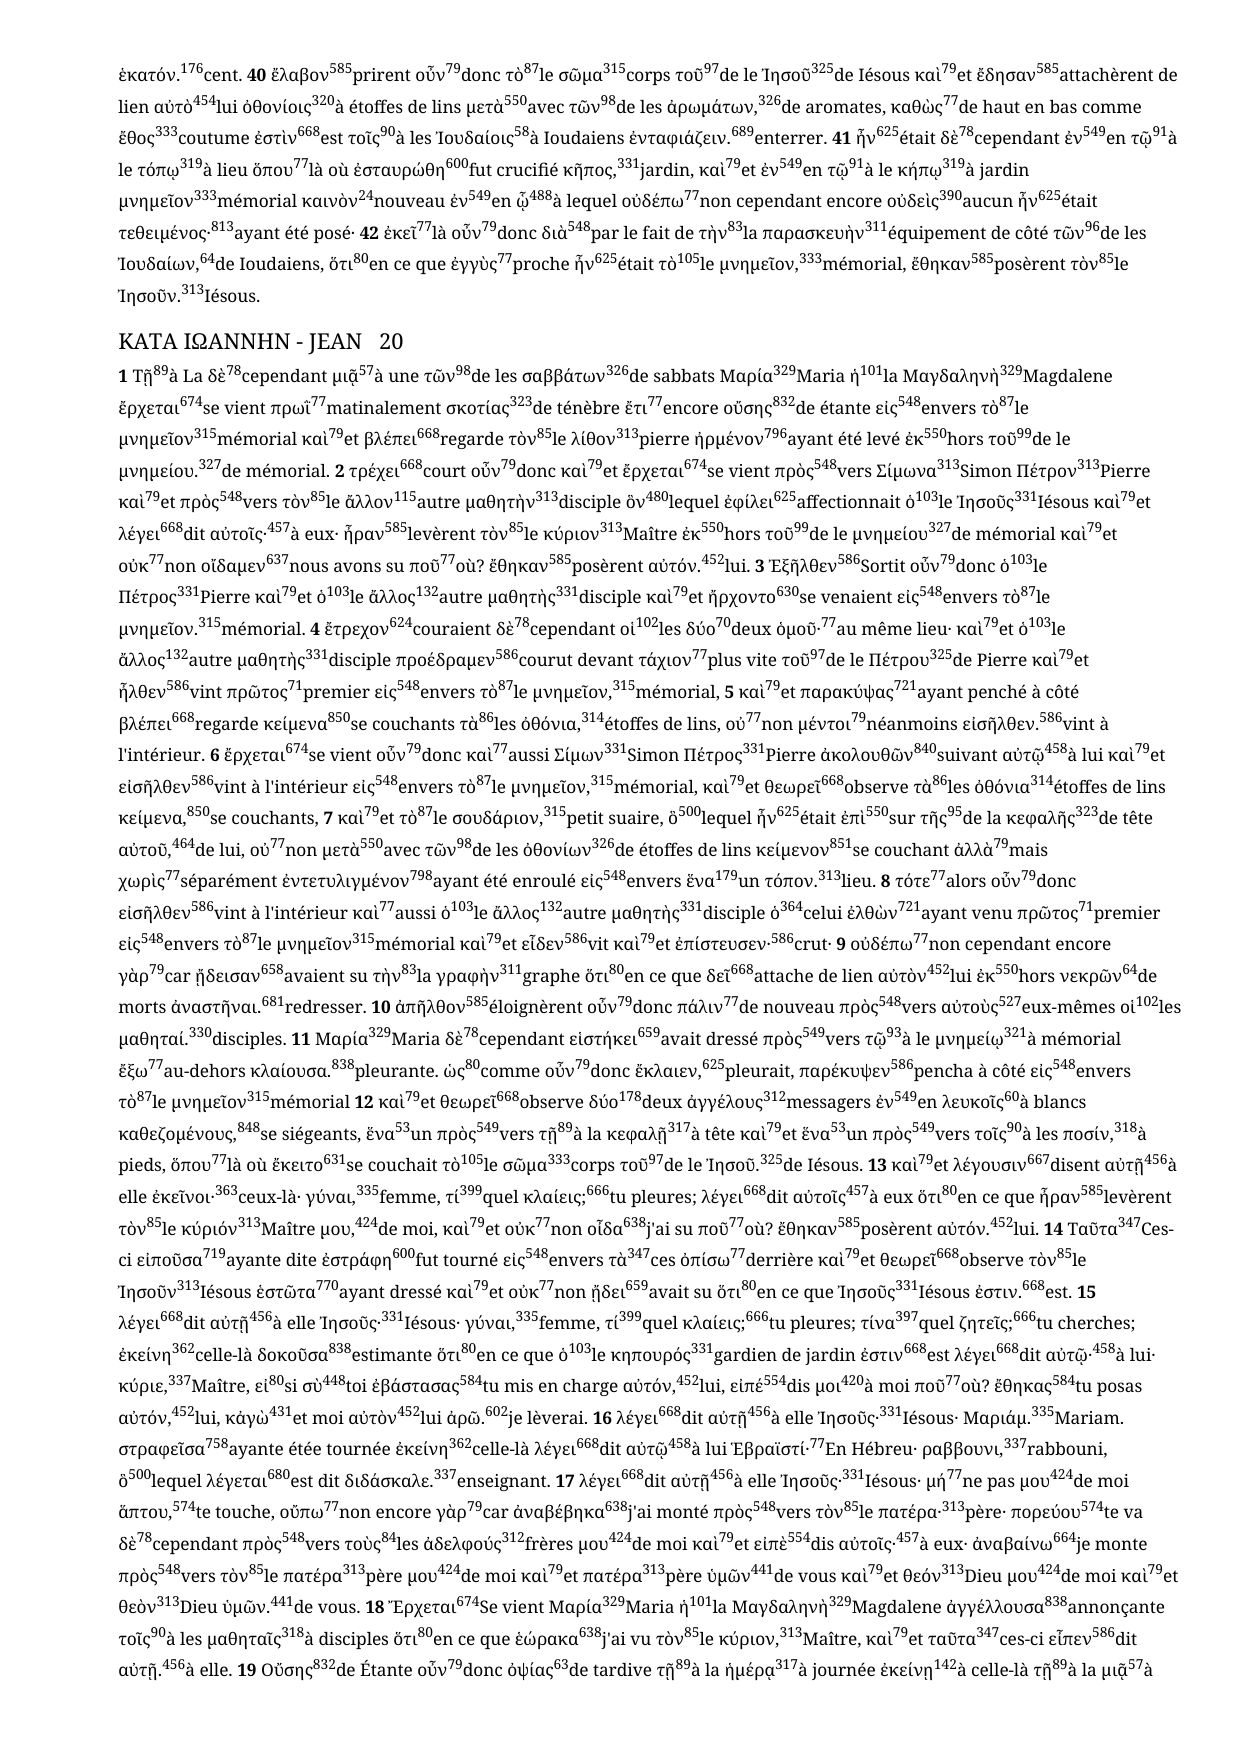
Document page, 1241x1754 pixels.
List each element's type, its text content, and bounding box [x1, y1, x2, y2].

text ΚΑΤΑ ΙΩΑΝΝΗΝ - JEAN 20 [118, 326, 1181, 356]
text 1 Τότε77Alors οὖν79donc ἔλαβεν586prit ὁ103le Πιλᾶτος331Pilatus τὸν85le Ἰησοῦν313Iésous καὶ79et ἐμαστίγωσεν.586fouetta. 2 καὶ79et οἱ102les στρατιῶται330soldats πλέξαντες720ayants tressés στέφανον313couronne ἐξ550hors ἀκανθῶν322de épines ἐπέθηκαν585surposèrent αὐτοῦ464de lui τῇ89à la κεφαλῇ317à tête καὶ79et ἱμάτιον315himation πορφυροῦν6de porphyre περιέβαλον585entourèrent αὐτὸν452lui 3 καὶ79et ἤρχοντο630se venaient πρὸς548vers αὐτὸν452lui καὶ79et ἔλεγον·624disaient· χαῖρε308sois de joie ὁ109le βασιλεὺς337roi τῶν96de les Ἰουδαίων·64de Ioudaiens· καὶ79et ἐδίδοσαν624donnaient αὐτῷ458à lui ῥαπίσματα.314gifles. 4 Καὶ79Et ἐξῆλθεν586sortit πάλιν77de nouveau ἔξω77au-dehors ὁ103le Πιλᾶτος331Pilatus καὶ79et λέγει668dit αὐτοῖς·457à eux· ἴδε306voici ἄγω664je conduis ὑμῖν438à vous αὐτὸν452lui ἔξω,77au-dehors, ἵνα80afin que γνῶτε896que vous connaissiez ὅτι80en ce que οὐδεμίαν267aucune αἰτίαν311cause εὑρίσκω664je trouve ἐν549en αὐτῷ.458à lui. 5 ἐξῆλθεν586sortit οὖν79donc ὁ103le Ἰησοῦς331Iésous ἔξω,77au-dehors, φορῶν840colportant τὸν85le ἀκάνθινον4épineuse στέφανον313couronne καὶ79et τὸ87le πορφυροῦν6de porphyre ἱμάτιον.315himation. καὶ79et λέγει668dit αὐτοῖς·457à eux· ἰδοὺ306voici ὁ103le ἄνθρωπος.331être humain. 6 Ὅτε80Lorsque οὖν79donc εἶδον585virent αὐτὸν452lui οἱ102les ἀρχιερεῖς330chefs sacrificateurs καὶ79et οἱ102les ὑπηρέται330ministres ἐκραύγασαν585crièrent λέγοντες·839disants· σταύρωσον554crucifie σταύρωσον.554crucifie. λέγει668dit αὐτοῖς457à eux ὁ103le Πιλᾶτος·331Pilatus· λάβετε553prenez αὐτὸν452lui ὑμεῖς447vous καὶ79et σταυρώσατε·553crucifiez· ἐγὼ431moi γὰρ79car οὐχ77non εὑρίσκω664je trouve ἐν549en αὐτῷ458à lui αἰτίαν.311cause. 7 ἀπεκρίθησαν599furent répondu αὐτῷ458à lui οἱ102les Ἰουδαῖοι·70Ioudaiens· ἡμεῖς430nous νόμον313loi ἔχομεν663nous avons καὶ79et κατὰ548selon τὸν85le νόμον313loi ὀφείλει668doit ἀποθανεῖν,681mourir loin, ὅτι80en ce que υἱὸν313fils θεοῦ325de Dieu ἑαυτὸν528lui-même ἐποίησεν.586fit. 8 Ὅτε80Lorsque οὖν79donc ἤκουσεν586écouta ὁ103le Πιλᾶτος331Pilatus τοῦτον138celui-ci τὸν85le λόγον,313discours, μᾶλλον77davantage ἐφοβήθη,600fut effrayé, 9 καὶ79et εἰσῆλθεν586vint à l'intérieur εἰς548envers τὸ87le πραιτώριον315prétoire πάλιν77de nouveau καὶ79et λέγει668dit τῷ91à le Ἰησοῦ·319à Iésous· πόθεν77d'où? εἶ666tu es σύ;448toi; ὁ103le δὲ78cependant Ἰησοῦς331Iésous ἀπόκρισιν311réponse apocritique οὐκ77non ἔδωκεν586donna αὐτῷ.458à lui. 10 λέγει668dit οὖν79donc αὐτῷ458à lui ὁ103le Πιλᾶτος·331Pilatus· ἐμοὶ420à moi οὐ340non λαλεῖς;666tu bavardes; οὐκ340non οἶδας640tu as su ὅτι80en ce que ἐξουσίαν311autorité ἔχω664j'ai ἀπολῦσαί681délier au loin σε437toi καὶ79et ἐξουσίαν311autorité ἔχω664j'ai σταυρῶσαί681crucifier σε;437toi; 11 ἀπεκρίθη600fut répondu [αὐτῷ]458[à lui] Ἰησοῦς·331Iésous· οὐκ77non εἶχες623tu avais ἐξουσίαν311autorité κατ᾽550contre ἐμοῦ424de moi οὐδεμίαν267aucune εἰ551si μὴ77ne pas ἦν625était δεδομένον815ayant été donné σοι439à toi ἄνωθεν·77d'en haut· διὰ548par le fait de τοῦτο348ce-ci ὁ364celui παραδούς721ayant livré μέ417moi σοι439à toi μείζονα2plus grande ἁμαρτίαν311faute ἔχει.668a. 12 Ἐκ550Hors τούτου360de ce-ci ὁ103le Πιλᾶτος331Pilatus ἐζήτει625cherchait ἀπολῦσαι681délier au loin αὐτόν·452lui· οἱ102les δὲ78cependant Ἰουδαῖοι70Ioudaiens ἐκραύγασαν585crièrent λέγοντες·839disants· ἐὰν80si le cas échéant τοῦτον346celui-ci ἀπολύσῃς,897que tu délies au loin, οὐκ77non εἶ666tu es φίλος47ami τοῦ97de le Καίσαρος·325de Kaesar· πᾶς390tout ὁ364celui βασιλέα313roi ἑαυτὸν528lui-même ποιῶν840faisant ἀντιλέγει668contredit τῷ91à le Καίσαρι.319à Kaesar. 13 ὁ103le οὖν79donc Πιλᾶτος331Pilatus ἀκούσας721ayant écouté τῶν96de les λόγων324de discours τούτων149de ceux-ci ἤγαγεν586conduisit ἔξω77au-dehors τὸν85le Ἰησοῦν313Iésous καὶ79et ἐκάθισεν586assit ἐπὶ550sur βήματος327de estrade εἰς548envers τόπον313lieu λεγόμενον875étant dit Λιθόστρωτον,32Lithostrotos, Ἑβραϊστὶ77En Hébreu δὲ78cependant Γαββαθα.315Gabbatha. 14 ἦν625était δὲ78cependant παρασκευὴ329équipement de côté τοῦ99de le πάσχα,327de pâque, ὥρα329heure ἦν625était ὡς551comme ἕκτη.69sixième. καὶ79et λέγει668dit τοῖς90à les Ἰουδαίοις·58à Ioudaiens· ἴδε306voici ὁ103le βασιλεὺς331roi ὑμῶν.441de vous. 15 ἐκραύγασαν585crièrent οὖν79donc ἐκεῖνοι·363ceux-là· ἆρον554lève ἆρον,554lève, σταύρωσον554crucifie αὐτόν.452lui. λέγει668dit αὐτοῖς457à eux ὁ103le Πιλᾶτος·331Pilatus· τὸν85le βασιλέα313roi ὑμῶν441de vous σταυρώσω;895que je crucifie; ἀπεκρίθησαν599furent répondu οἱ102les ἀρχιερεῖς·330chefs sacrificateurs· οὐκ77non ἔχομεν663nous avons βασιλέα313roi εἰ551si μὴ77ne pas Καίσαρα.313Kaesar. 16 Τότε77Alors οὖν79donc παρέδωκεν586livra αὐτὸν452lui αὐτοῖς457à eux ἵνα80afin que σταυρωθῇ.911que soit crucifié. Παρέλαβον585Prirent à côté οὖν79donc τὸν85le Ἰησοῦν,313Iésous, 17 καὶ79et βαστάζων840mettant en charge ἑαυτῷ533à lui-même τὸν85le σταυρὸν313croix ἐξῆλθεν586sortit εἰς548envers τὸν346celui λεγόμενον875étant dit Κρανίου327de Crâne Τόπον,313Lieu, ὃ500lequel λέγεται680est dit Ἑβραϊστὶ77En Hébreu Γολγοθα,329Golgotha, 18 ὅπου77là où αὐτὸν452lui ἐσταύρωσαν,585crucifièrent, καὶ79et μετ᾽550avec αὐτοῦ464de lui ἄλλους372autres δύο178deux ἐντεῦθεν77d'ici καὶ79et ἐντεῦθεν,77d'ici, μέσον55au milieu δὲ78cependant τὸν85le Ἰησοῦν.313Iésous. 19 ἔγραψεν586grapha δὲ78cependant καὶ77aussi τίτλον313titre ὁ103le Πιλᾶτος331Pilatus καὶ79et ἔθηκεν586posa ἐπὶ550sur τοῦ97de le σταυροῦ·325de croix· ἦν625était δὲ78cependant γεγραμμένον·815ayant été graphé· Ἰησοῦς331Iésous ὁ103le Ναζωραῖος331Nazoréen ὁ103le βασιλεὺς331roi τῶν96de les Ἰουδαίων.64de Ioudaiens. 20 τοῦτον138celui-ci οὖν79donc τὸν85le τίτλον313titre πολλοὶ389nombreux ἀνέγνωσαν585prirent connaissance τῶν96de les Ἰουδαίων,64de Ioudaiens, ὅτι80en ce que ἐγγὺς77proche ἦν625était ὁ103le τόπος331lieu τῆς95de la πόλεως323de cité ὅπου77là où ἐσταυρώθη600fut crucifié ὁ103le Ἰησοῦς·331Iésous· καὶ79et ἦν625était γεγραμμένον815ayant été graphé Ἑβραϊστί,77En Hébreu, Ῥωμαϊστί,77En Romain, Ἑλληνιστί.77En Helléniste. 21 ἔλεγον624disaient οὖν79donc τῷ91à le Πιλάτῳ319à Pilatus οἱ102les ἀρχιερεῖς330chefs sacrificateurs τῶν96de les Ἰουδαίων·64de Ioudaiens· μὴ79ne pas γράφε·570graphe· ὁ103le βασιλεὺς331roi τῶν96de les Ἰουδαίων,64de Ioudaiens, ἀλλ᾽79mais ὅτι80en ce que ἐκεῖνος364celui-là εἶπεν·586dit· βασιλεύς331roi εἰμι664je suis τῶν96de les Ἰουδαίων.64de Ioudaiens. 22 ἀπεκρίθη600fut répondu ὁ103le Πιλᾶτος·331Pilatus· ὃ482lequel γέγραφα,638j'ai graphé, γέγραφα.638j'ai graphé. 23 Οἱ102Les οὖν79donc στρατιῶται,330soldats, ὅτε80lorsque ἐσταύρωσαν585crucifièrent τὸν85le Ἰησοῦν,313Iésous, ἔλαβον585prirent τὰ86les ἱμάτια314himations αὐτοῦ464de lui καὶ79et ἐποίησαν585firent τέσσαρα180quatre μέρη,314parts, ἑκάστῳ275à chacun στρατιώτῃ319à soldat μέρος,315part, καὶ79et τὸν85le χιτῶνα.313chiton. ἦν625était δὲ78cependant ὁ103le χιτὼν331chiton ἄραφος,47sans couture, ἐκ550hors τῶν359de ces ἄνωθεν77d'en haut ὑφαντὸς47tissé δι᾽550par ὅλου.384de tout entier. 24 εἶπαν585dirent οὖν79donc πρὸς548vers ἀλλήλους·501les uns les autres· μὴ79ne pas σχίσωμεν894que nous scindions αὐτόν,452lui, ἀλλὰ79mais λάχωμεν894que nous obtenions par le sort περὶ550autour αὐτοῦ464de lui τίνος405de quel ἔσται·612se sera· ἵνα80afin que ἡ101la γραφὴ329graphe πληρωθῇ911que soit fait plénitude [ἡ362[celle λέγουσα]·838disante]· διεμερίσαντο591se partagèrent en séparant τὰ86les ἱμάτιά314himations μου424de moi ἑαυτοῖς532à eux-mêmes καὶ79et ἐπὶ548sur τὸν85le ἱματισμόν313habillement d'himation μου424de moi ἔβαλον585jetèrent κλῆρον.313lot. Οἱ102Les μὲν79certes οὖν79donc στρατιῶται330soldats ταῦτα347ces-ci ἐποίησαν.585firent. 25 Εἱστήκεισαν658Avaient dressé δὲ78cependant παρὰ549à côté τῷ91à le σταυρῷ319à croix τοῦ97de le Ἰησοῦ325de Iésous ἡ101la μήτηρ329mère αὐτοῦ464de lui καὶ79et ἡ101la ἀδελφὴ329soeur τῆς95de la μητρὸς323de mère αὐτοῦ,464de lui, Μαρία329Maria ἡ362celle τοῦ97de le Κλωπᾶ325de Klopas καὶ79et Μαρία329Maria ἡ101la Μαγδαληνή.329Magdalene. 26 Ἰησοῦς331Iésous οὖν79donc ἰδὼν721ayant vu τὴν243la μητέρα311mère καὶ79et τὸν85le μαθητὴν313disciple παρεστῶτα770ayant dressé à côté ὃν480lequel ἠγάπα,625aimait, λέγει668dit τῇ89à la μητρί·317à mère· γύναι,335femme, ἰδοὺ306voici ὁ103le υἱός331fils σου.442de toi. 27 εἶτα77puis λέγει668dit τῷ91à le μαθητῇ·319à disciple· ἴδε306voici ἡ101la μήτηρ329mère σου.442de toi. καὶ79et ἀπ᾽550au loin ἐκείνης148de celle-là τῆς95de la ὥρας323de heure ἔλαβεν586prit ὁ103le μαθητὴς331disciple αὐτὴν450elle εἰς548envers τὰ246les ἴδια.347en propres. 28 Μετὰ548Après τοῦτο348ce-ci εἰδὼς783ayant su ὁ103le Ἰησοῦς331Iésous ὅτι80en ce que ἤδη77déjà πάντα391tous τετέλεσται,654a été achevé, ἵνα80afin que τελειωθῇ911que soit perfectionné ἡ101la γραφή,329graphe, λέγει·668dit· διψῶ.664j'ai soif. 29 σκεῦος333ustensile ἔκειτο631se couchait ὄξους327de vinaigre μεστόν·73plein· σπόγγον313éponge οὖν79donc μεστὸν4plein τοῦ99de le ὄξους327de vinaigre ὑσσώπῳ319à hysope περιθέντες720ayants posés autour προσήνεγκαν585apportèrent αὐτοῦ464de lui τῷ253à le στόματι.321à bouche. 30 ὅτε80lorsque οὖν79donc ἔλαβεν586prit τὸ87le ὄξος315vinaigre [ὁ]364[celui] Ἰησοῦς331Iésous εἶπεν·586dit· τετέλεσται,654a été achevé, καὶ79et κλίνας721ayant cliné τὴν83la κεφαλὴν311tête παρέδωκεν586livra τὸ247le πνεῦμα.315souffle. 31 Οἱ102Les οὖν79donc Ἰουδαῖοι,70Ioudaiens, ἐπεὶ80puisque παρασκευὴ329équipement de côté ἦν,625était, ἵνα80afin que μὴ77ne pas μείνῃ899que reste ἐπὶ550sur τοῦ97de le σταυροῦ325de croix τὰ104les σώματα332corps ἐν549en τῷ93à le σαββάτῳ,321à sabbat, ἦν625était γὰρ79car μεγάλη45grande ἡ101la ἡμέρα329journée ἐκείνου152de ce-là τοῦ99de le σαββάτου,327de sabbat, ἠρώτησαν585sollicitèrent τὸν85le Πιλᾶτον313Pilatus ἵνα80afin que κατεαγῶσιν910que soient fracassé de haut en bas αὐτῶν463de eux τὰ104les σκέλη332jambes καὶ79et ἀρθῶσιν.910que soient levé. 32 ἦλθον585vinrent οὖν79donc οἱ102les στρατιῶται330soldats καὶ79et τοῦ97de le μὲν79certes πρώτου65de premier κατέαξαν585fracassèrent de haut en bas τὰ86les σκέλη314jambes καὶ79et τοῦ97de le ἄλλου384de autre τοῦ358de celui συσταυρωθέντος754de ayant été crucifié avec αὐτῷ·458à lui· 33 ἐπὶ548sur δὲ78cependant τὸν85le Ἰησοῦν313Iésous ἐλθόντες,720ayants venus, ὡς80comme εἶδον585virent ἤδη77déjà αὐτὸν452lui τεθνηκότα,770ayant mort, οὐ77non κατέαξαν585fracassèrent de haut en bas αὐτοῦ464de lui τὰ86les σκέλη,314jambes, 34 ἀλλ᾽79mais εἷς71un τῶν96de les στρατιωτῶν324de soldats λόγχῃ317à lance αὐτοῦ464de lui τὴν83la πλευρὰν311côté ἔνυξεν,586piqua, καὶ79et ἐξῆλθεν586sortit εὐθὺς77directement αἷμα333sang καὶ79et ὕδωρ.333eau. 35 καὶ79et ὁ364celui ἑωρακὼς783ayant vu μεμαρτύρηκεν,642a témoigné, καὶ79et ἀληθινὴ45véritable αὐτοῦ464de lui ἐστιν668est ἡ101la μαρτυρία,329témoignation, καὶ79et ἐκεῖνος364celui-là οἶδεν642a su ὅτι80en ce que ἀληθῆ54vrais λέγει,668dit, ἵνα80afin que καὶ77aussi ὑμεῖς447vous πιστεύ[σ]ητε.896que vous croyiez. 36 ἐγένετο592se devint γὰρ79car ταῦτα365ces-ci ἵνα80afin que ἡ101la γραφὴ329graphe πληρωθῇ·911que soit fait plénitude· ὀστοῦν333os οὐ77non συντριβήσεται619sera broyé ensemble αὐτοῦ.464de lui. 37 καὶ79et πάλιν77de nouveau ἑτέρα130autre-différente γραφὴ329graphe λέγει·668dit· ὄψονται611se verront εἰς548envers ὃν480lequel ἐξεκέντησαν.585transpercèrent. 38 Μετὰ548Après δὲ78cependant ταῦτα347ces-ci ἠρώτησεν586sollicita τὸν85le Πιλᾶτον313Pilatus Ἰωσὴφ331Ioseph [ὁ]364[celui] ἀπὸ550au loin Ἁριμαθαίας,323de Arimathée, ὢν840étant μαθητὴς331disciple τοῦ97de le Ἰησοῦ325de Iésous κεκρυμμένος813ayant été caché δὲ78cependant διὰ548par le fait de τὸν85le φόβον313effroi τῶν96de les Ἰουδαίων,64de Ioudaiens, ἵνα80afin que ἄρῃ899que lève τὸ87le σῶμα315corps τοῦ97de le Ἰησοῦ·325de Iésous· καὶ79et ἐπέτρεψεν586permit ὁ103le Πιλᾶτος.331Pilatus. ἦλθεν586vint οὖν79donc καὶ79et ἦρεν586leva τὸ87le σῶμα315corps αὐτοῦ.464de lui. 39 ἦλθεν586vint δὲ78cependant καὶ77aussi Νικόδημος,331Nikodème, ὁ364celui ἐλθὼν721ayant venu πρὸς548vers αὐτὸν452lui νυκτὸς323de nuit τὸ87le πρῶτον,55premier, φέρων840portant μίγμα315mixture σμύρνης323de myrrhe καὶ79et ἀλόης323de aloès ὡς77comme λίτρας310livres ἑκατόν.176cent. 40 ἔλαβον585prirent οὖν79donc τὸ87le σῶμα315corps τοῦ97de le Ἰησοῦ325de Iésous καὶ79et ἔδησαν585attachèrent de lien αὐτὸ454lui ὀθονίοις320à étoffes de lins μετὰ550avec τῶν98de les ἀρωμάτων,326de aromates, καθὼς77de haut en bas comme ἔθος333coutume ἐστὶν668est τοῖς90à les Ἰουδαίοις58à Ioudaiens ἐνταφιάζειν.689enterrer. 41 ἦν625était δὲ78cependant ἐν549en τῷ91à le τόπῳ319à lieu ὅπου77là où ἐσταυρώθη600fut crucifié κῆπος,331jardin, καὶ79et ἐν549en τῷ91à le κήπῳ319à jardin μνημεῖον333mémorial καινὸν24nouveau ἐν549en ᾧ488à lequel οὐδέπω77non cependant encore οὐδεὶς390aucun ἦν625était τεθειμένος·813ayant été posé· 42 ἐκεῖ77là οὖν79donc διὰ548par le fait de τὴν83la παρασκευὴν311équipement de côté τῶν96de les Ἰουδαίων,64de Ioudaiens, ὅτι80en ce que ἐγγὺς77proche ἦν625était τὸ105le μνημεῖον,333mémorial, ἔθηκαν585posèrent τὸν85le Ἰησοῦν.313Iésous. [118, 59, 1181, 307]
text 1 Τῇ89à La δὲ78cependant μιᾷ57à une τῶν98de les σαββάτων326de sabbats Μαρία329Maria ἡ101la Μαγδαληνὴ329Magdalene ἔρχεται674se vient πρωῒ77matinalement σκοτίας323de ténèbre ἔτι77encore οὔσης832de étante εἰς548envers τὸ87le μνημεῖον315mémorial καὶ79et βλέπει668regarde τὸν85le λίθον313pierre ἠρμένον796ayant été levé ἐκ550hors τοῦ99de le μνημείου.327de mémorial. 2 τρέχει668court οὖν79donc καὶ79et ἔρχεται674se vient πρὸς548vers Σίμωνα313Simon Πέτρον313Pierre καὶ79et πρὸς548vers τὸν85le ἄλλον115autre μαθητὴν313disciple ὃν480lequel ἐφίλει625affectionnait ὁ103le Ἰησοῦς331Iésous καὶ79et λέγει668dit αὐτοῖς·457à eux· ἦραν585levèrent τὸν85le κύριον313Maître ἐκ550hors τοῦ99de le μνημείου327de mémorial καὶ79et οὐκ77non οἴδαμεν637nous avons su ποῦ77où? ἔθηκαν585posèrent αὐτόν.452lui. 3 Ἐξῆλθεν586Sortit οὖν79donc ὁ103le Πέτρος331Pierre καὶ79et ὁ103le ἄλλος132autre μαθητὴς331disciple καὶ79et ἤρχοντο630se venaient εἰς548envers τὸ87le μνημεῖον.315mémorial. 4 ἔτρεχον624couraient δὲ78cependant οἱ102les δύο70deux ὁμοῦ·77au même lieu· καὶ79et ὁ103le ἄλλος132autre μαθητὴς331disciple προέδραμεν586courut devant τάχιον77plus vite τοῦ97de le Πέτρου325de Pierre καὶ79et ἦλθεν586vint πρῶτος71premier εἰς548envers τὸ87le μνημεῖον,315mémorial, 5 καὶ79et παρακύψας721ayant penché à côté βλέπει668regarde κείμενα850se couchants τὰ86les ὀθόνια,314étoffes de lins, οὐ77non μέντοι79néanmoins εἰσῆλθεν.586vint à l'intérieur. 6 ἔρχεται674se vient οὖν79donc καὶ77aussi Σίμων331Simon Πέτρος331Pierre ἀκολουθῶν840suivant αὐτῷ458à lui καὶ79et εἰσῆλθεν586vint à l'intérieur εἰς548envers τὸ87le μνημεῖον,315mémorial, καὶ79et θεωρεῖ668observe τὰ86les ὀθόνια314étoffes de lins κείμενα,850se couchants, 7 καὶ79et τὸ87le σουδάριον,315petit suaire, ὃ500lequel ἦν625était ἐπὶ550sur τῆς95de la κεφαλῆς323de tête αὐτοῦ,464de lui, οὐ77non μετὰ550avec τῶν98de les ὀθονίων326de étoffes de lins κείμενον851se couchant ἀλλὰ79mais χωρὶς77séparément ἐντετυλιγμένον798ayant été enroulé εἰς548envers ἕνα179un τόπον.313lieu. 8 τότε77alors οὖν79donc εἰσῆλθεν586vint à l'intérieur καὶ77aussi ὁ103le ἄλλος132autre μαθητὴς331disciple ὁ364celui ἐλθὼν721ayant venu πρῶτος71premier εἰς548envers τὸ87le μνημεῖον315mémorial καὶ79et εἶδεν586vit καὶ79et ἐπίστευσεν·586crut· 9 οὐδέπω77non cependant encore γὰρ79car ᾔδεισαν658avaient su τὴν83la γραφὴν311graphe ὅτι80en ce que δεῖ668attache de lien αὐτὸν452lui ἐκ550hors νεκρῶν64de morts ἀναστῆναι.681redresser. 10 ἀπῆλθον585éloignèrent οὖν79donc πάλιν77de nouveau πρὸς548vers αὐτοὺς527eux-mêmes οἱ102les μαθηταί.330disciples. 11 Μαρία329Maria δὲ78cependant εἱστήκει659avait dressé πρὸς549vers τῷ93à le μνημείῳ321à mémorial ἔξω77au-dehors κλαίουσα.838pleurante. ὡς80comme οὖν79donc ἔκλαιεν,625pleurait, παρέκυψεν586pencha à côté εἰς548envers τὸ87le μνημεῖον315mémorial 12 καὶ79et θεωρεῖ668observe δύο178deux ἀγγέλους312messagers ἐν549en λευκοῖς60à blancs καθεζομένους,848se siégeants, ἕνα53un πρὸς549vers τῇ89à la κεφαλῇ317à tête καὶ79et ἕνα53un πρὸς549vers τοῖς90à les ποσίν,318à pieds, ὅπου77là où ἔκειτο631se couchait τὸ105le σῶμα333corps τοῦ97de le Ἰησοῦ.325de Iésous. 13 καὶ79et λέγουσιν667disent αὐτῇ456à elle ἐκεῖνοι·363ceux-là· γύναι,335femme, τί399quel κλαίεις;666tu pleures; λέγει668dit αὐτοῖς457à eux ὅτι80en ce que ἦραν585levèrent τὸν85le κύριόν313Maître μου,424de moi, καὶ79et οὐκ77non οἶδα638j'ai su ποῦ77où? ἔθηκαν585posèrent αὐτόν.452lui. 14 Ταῦτα347Ces-ci εἰποῦσα719ayante dite ἐστράφη600fut tourné εἰς548envers τὰ347ces ὀπίσω77derrière καὶ79et θεωρεῖ668observe τὸν85le Ἰησοῦν313Iésous ἑστῶτα770ayant dressé καὶ79et οὐκ77non ᾔδει659avait su ὅτι80en ce que Ἰησοῦς331Iésous ἐστιν.668est. 15 λέγει668dit αὐτῇ456à elle Ἰησοῦς·331Iésous· γύναι,335femme, τί399quel κλαίεις;666tu pleures; τίνα397quel ζητεῖς;666tu cherches; ἐκείνη362celle-là δοκοῦσα838estimante ὅτι80en ce que ὁ103le κηπουρός331gardien de jardin ἐστιν668est λέγει668dit αὐτῷ·458à lui· κύριε,337Maître, εἰ80si σὺ448toi ἐβάστασας584tu mis en charge αὐτόν,452lui, εἰπέ554dis μοι420à moi ποῦ77où? ἔθηκας584tu posas αὐτόν,452lui, κἀγὼ431et moi αὐτὸν452lui ἀρῶ.602je lèverai. 16 λέγει668dit αὐτῇ456à elle Ἰησοῦς·331Iésous· Μαριάμ.335Mariam. στραφεῖσα758ayante étée tournée ἐκείνη362celle-là λέγει668dit αὐτῷ458à lui Ἑβραϊστί·77En Hébreu· ραββουνι,337rabbouni, ὃ500lequel λέγεται680est dit διδάσκαλε.337enseignant. 17 λέγει668dit αὐτῇ456à elle Ἰησοῦς·331Iésous· μή77ne pas μου424de moi ἅπτου,574te touche, οὔπω77non encore γὰρ79car ἀναβέβηκα638j'ai monté πρὸς548vers τὸν85le πατέρα·313père· πορεύου574te va δὲ78cependant πρὸς548vers τοὺς84les ἀδελφούς312frères μου424de moi καὶ79et εἰπὲ554dis αὐτοῖς·457à eux· ἀναβαίνω664je monte πρὸς548vers τὸν85le πατέρα313père μου424de moi καὶ79et πατέρα313père ὑμῶν441de vous καὶ79et θεόν313Dieu μου424de moi καὶ79et θεὸν313Dieu ὑμῶν.441de vous. 18 Ἔρχεται674Se vient Μαρία329Maria ἡ101la Μαγδαληνὴ329Magdalene ἀγγέλλουσα838annonçante τοῖς90à les μαθηταῖς318à disciples ὅτι80en ce que ἑώρακα638j'ai vu τὸν85le κύριον,313Maître, καὶ79et ταῦτα347ces-ci εἶπεν586dit αὐτῇ.456à elle. 19 Οὔσης832de Étante οὖν79donc ὀψίας63de tardive τῇ89à la ἡμέρᾳ317à journée ἐκείνῃ142à celle-là τῇ89à la μιᾷ57à une σαββάτων326de sabbats καὶ79et τῶν94de les θυρῶν322de portes κεκλεισμένων804de ayantes étées fermées à clef ὅπου80là où ἦσαν624étaient οἱ102les μαθηταὶ330disciples διὰ548par le fait de τὸν85le φόβον313effroi τῶν96de les Ἰουδαίων,64de Ioudaiens, ἦλθεν586vint ὁ103le Ἰησοῦς331Iésous καὶ79et ἔστη586dressa εἰς548envers τὸ87le μέσον55au milieu καὶ79et λέγει668dit αὐτοῖς·457à eux· εἰρήνη329paix ὑμῖν.438à vous. 20 καὶ79et τοῦτο348ce-ci εἰπὼν721ayant dit ἔδειξεν586montra τὰς242les χεῖρας310mains καὶ79et τὴν243la πλευρὰν311côté αὐτοῖς.457à eux. ἐχάρησαν599furent été de joie οὖν79donc οἱ102les μαθηταὶ330disciples ἰδόντες720ayants vus τὸν85le κύριον.313Maître. 21 εἶπεν586dit οὖν79donc αὐτοῖς457à eux [ὁ103[le Ἰησοῦς]331Iésous] πάλιν·77de nouveau· εἰρήνη329paix ὑμῖν·438à vous· καθὼς77de haut en bas comme ἀπέσταλκέν642a envoyé με417moi ὁ103le πατήρ,331père, κἀγὼ431et moi πέμπω664je mande ὑμᾶς.436vous. 22 καὶ79et τοῦτο348ce-ci εἰπὼν721ayant dit ἐνεφύσησεν586insuffla καὶ79et λέγει668dit αὐτοῖς·457à eux· λάβετε553prenez πνεῦμα315souffle ἅγιον·6saint· 23 ἄν340le cas échéant τινων383de des quelconques ἀφῆτε896que vous abandonniez τὰς82les ἁμαρτίας310fautes ἀφέωνται653ont été abandonnés αὐτοῖς,457à eux, ἄν340le cas échéant τινων383de des quelconques κρατῆτε918que vous saisissiez avec force κεκράτηνται.653ont été saisis avec force. 24 Θωμᾶς331Thomas δὲ78cependant εἷς71un ἐκ550hors τῶν96de les δώδεκα,64de douze, ὁ364celui λεγόμενος891étant dit Δίδυμος,331Didyme, οὐκ77non ἦν625était μετ᾽550avec αὐτῶν463de eux ὅτε80lorsque ἦλθεν586vint Ἰησοῦς.331Iésous. 25 ἔλεγον624disaient οὖν79donc αὐτῷ458à lui οἱ102les ἄλλοι131autres μαθηταί·330disciples· ἑωράκαμεν637nous avons vu τὸν85le κύριον.313Maître. ὁ469celui δὲ78cependant εἶπεν586dit αὐτοῖς·457à eux· ἐὰν80si le cas échéant μὴ77ne pas ἴδω895que je voie ἐν549en ταῖς88à les χερσὶν316à mains αὐτοῦ464de lui τὸν85le τύπον313modèle frappé τῶν96de les ἥλων324de clous καὶ79et βάλω895que je jette τὸν85le δάκτυλόν313doigt μου424de moi εἰς548envers τὸν85le τύπον313modèle frappé τῶν96de les ἥλων324de clous καὶ79et βάλω895que je jette μου424de moi τὴν83la χεῖρα311main εἰς548envers τὴν83la πλευρὰν311côté αὐτοῦ,464de lui, οὐ77non μὴ77ne pas πιστεύσω.602je croirai. 26 Καὶ79Et μεθ᾽548après ἡμέρας310journées ὀκτὼ176huit πάλιν77de nouveau ἦσαν624étaient ἔσω77dedans οἱ102les μαθηταὶ330disciples αὐτοῦ464de lui καὶ79et Θωμᾶς331Thomas μετ᾽550avec αὐτῶν.463de eux. ἔρχεται674se vient ὁ103le Ἰησοῦς331Iésous τῶν94de les θυρῶν322de portes κεκλεισμένων804de ayantes étées fermées à clef καὶ79et ἔστη586dressa εἰς548envers τὸ87le μέσον55au milieu καὶ79et εἶπεν·586dit· εἰρήνη329paix ὑμῖν.438à vous. 27 εἶτα77puis λέγει668dit τῷ91à le Θωμᾷ·319à Thomas· φέρε570porte τὸν85le δάκτυλόν313doigt σου442de toi ὧδε77ici καὶ79et ἴδε554vois τὰς82les χεῖράς310mains μου424de moi καὶ79et φέρε570porte τὴν83la χεῖρά311main σου442de toi καὶ79et βάλε554jette εἰς548envers τὴν83la πλευράν311côté μου,424de moi, καὶ79et μὴ79ne pas γίνου574te deviens ἄπιστος47incroyant ἀλλὰ79mais πιστός.71croyable. 28 ἀπεκρίθη600fut répondu Θωμᾶς331Thomas καὶ79et εἶπεν586dit αὐτῷ·458à lui· ὁ109le κύριός337Maître μου424de moi καὶ79et ὁ109le θεός337Dieu μου.424de moi. 29 λέγει668dit αὐτῷ458à lui ὁ103le Ἰησοῦς·331Iésous· ὅτι80en ce que ἑώρακάς640tu as vu με417moi πεπίστευκας;640tu as cru; μακάριοι46bienheureux οἱ363ceux μὴ77ne pas ἰδόντες720ayants vus καὶ79et πιστεύσαντες.720ayants crus. 30 Πολλὰ374Nombreux μὲν79certes οὖν79donc καὶ77aussi ἄλλα116autres σημεῖα314signes ἐποίησεν586fit ὁ103le Ἰησοῦς331Iésous ἐνώπιον552en devant τῶν96de les μαθητῶν324de disciples [αὐτοῦ],464[de lui], ἃ499lesquels οὐκ77non ἔστιν668est γεγραμμένα814ayants étés graphés ἐν549en τῷ93à le βιβλίῳ321à papier de bible τούτῳ·146à ce-ci· 31 ταῦτα365ces-ci δὲ78cependant γέγραπται654a été graphé ἵνα80afin que πιστεύ[σ]ητε896que vous croyiez ὅτι80en ce que Ἰησοῦς331Iésous ἐστιν668est ὁ103le χριστὸς331Christ ὁ103le υἱὸς331fils τοῦ97de le θεοῦ,325de Dieu, καὶ79et ἵνα80afin que πιστεύοντες839croyants ζωὴν311vie ἔχητε918que vous ayez ἐν549en τῷ93à le ὀνόματι321à nom αὐτοῦ.464de lui. [118, 360, 1181, 1682]
